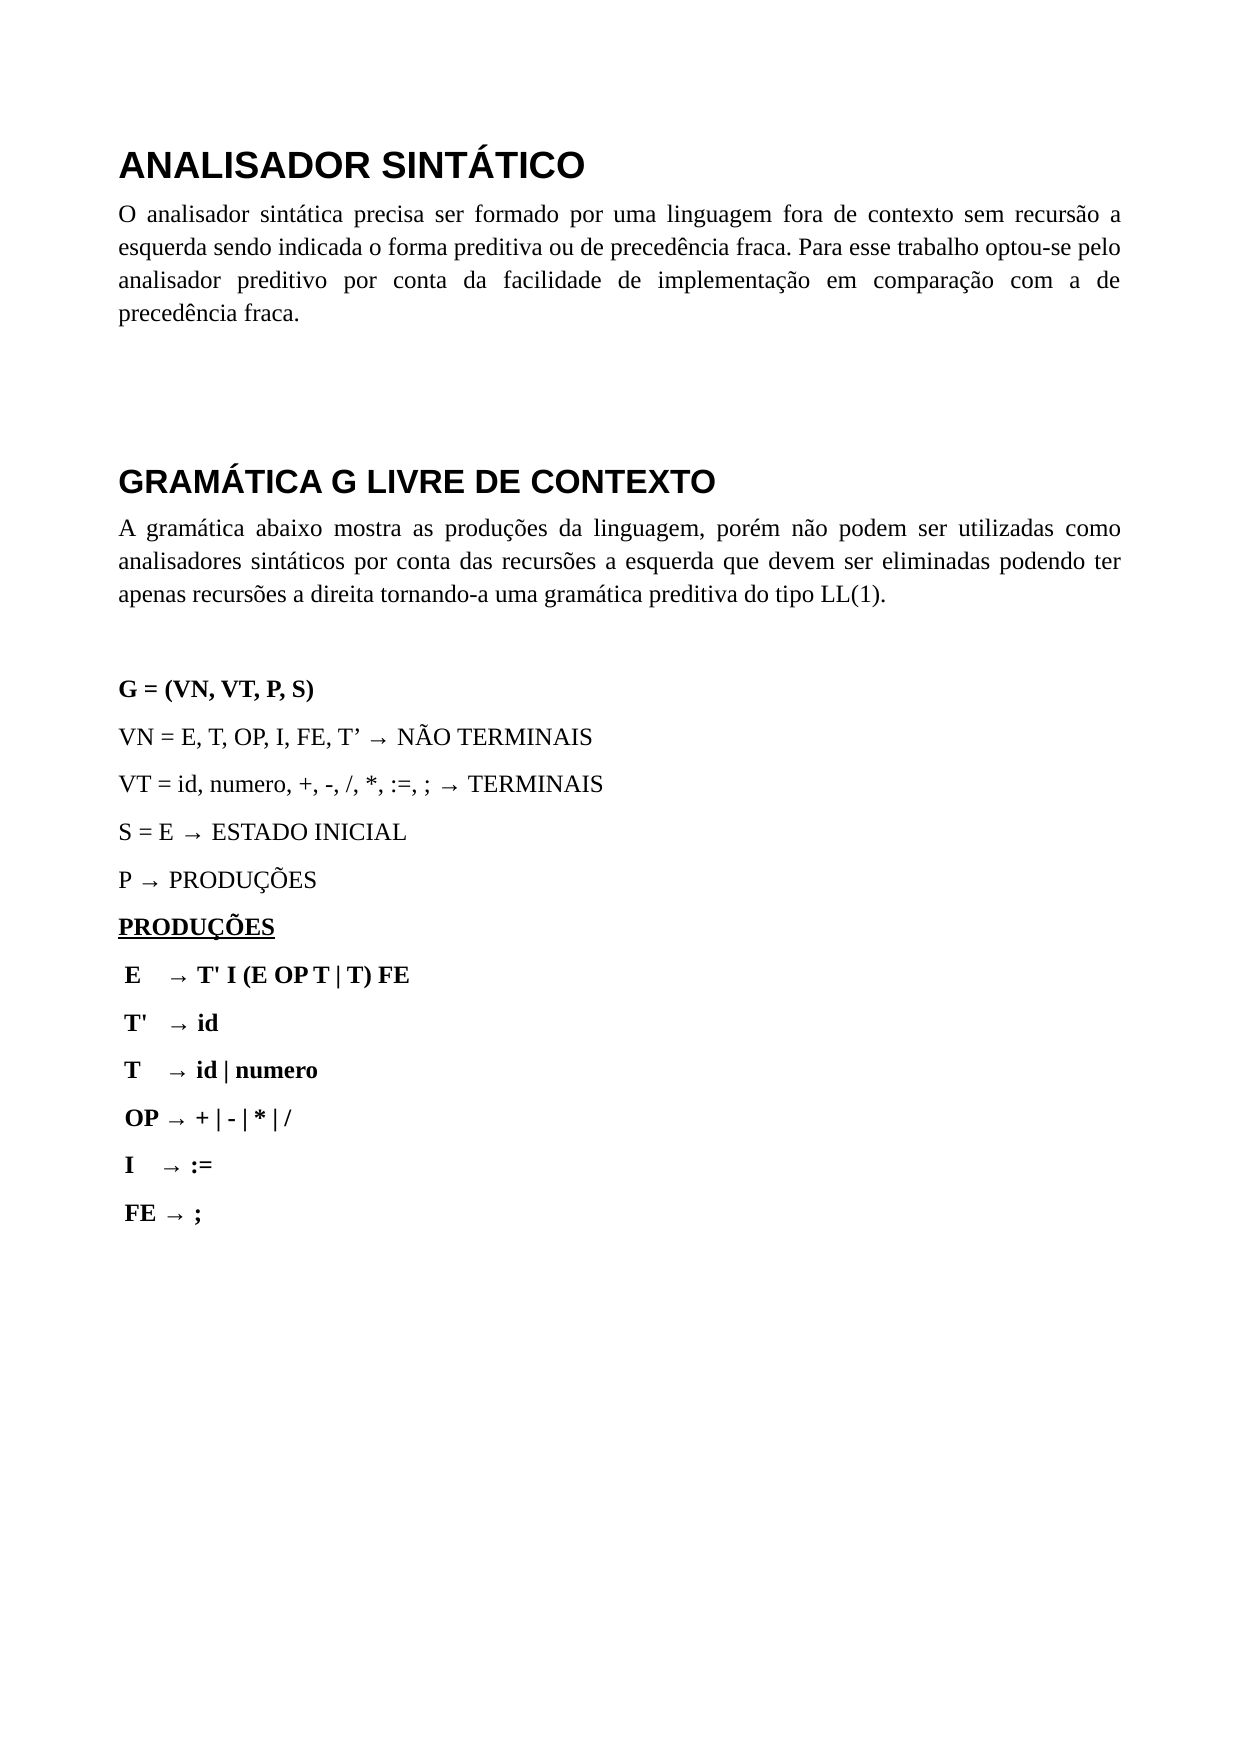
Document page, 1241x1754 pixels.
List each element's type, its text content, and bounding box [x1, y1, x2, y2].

text T → id | numero [118, 1055, 1122, 1084]
text VT = id, numero, +, -, /, *, :=, ; → TERMINAIS [118, 769, 1122, 798]
subtitle GRAMÁTICA G LIVRE DE CONTEXTO [118, 462, 1122, 501]
text E → T' I (E OP T | T) FE [118, 960, 1122, 989]
text P → PRODUÇÕES [118, 865, 1122, 893]
text OP → + | - | * | / [118, 1103, 1122, 1132]
text VN = E, T, OP, I, FE, T’ → NÃO TERMINAIS [118, 722, 1122, 751]
subtitle ANALISADOR SINTÁTICO [118, 143, 1122, 187]
text A gramática abaixo mostra as produções da linguagem, porém não podem ser utilizadas como analisadores sintáticos por conta das recursões a esquerda que devem ser eliminadas podendo ter apenas recursões a direita tornando-a uma gramática preditiva do tipo LL(1). [118, 513, 1122, 608]
text G = (VN, VT, P, S) [118, 674, 1122, 703]
text I → := [118, 1150, 1122, 1179]
text S = E → ESTADO INICIAL [118, 817, 1122, 846]
text O analisador sintática precisa ser formado por uma linguagem fora de contexto sem recursão a esquerda sendo indicada o forma preditiva ou de precedência fraca. Para esse trabalho optou-se pelo analisador preditivo por conta da facilidade de implementação em comparação com a de precedência fraca. [118, 199, 1122, 327]
text PRODUÇÕES [118, 912, 1122, 941]
text T' → id [118, 1008, 1122, 1036]
text FE → ; [118, 1198, 1122, 1227]
